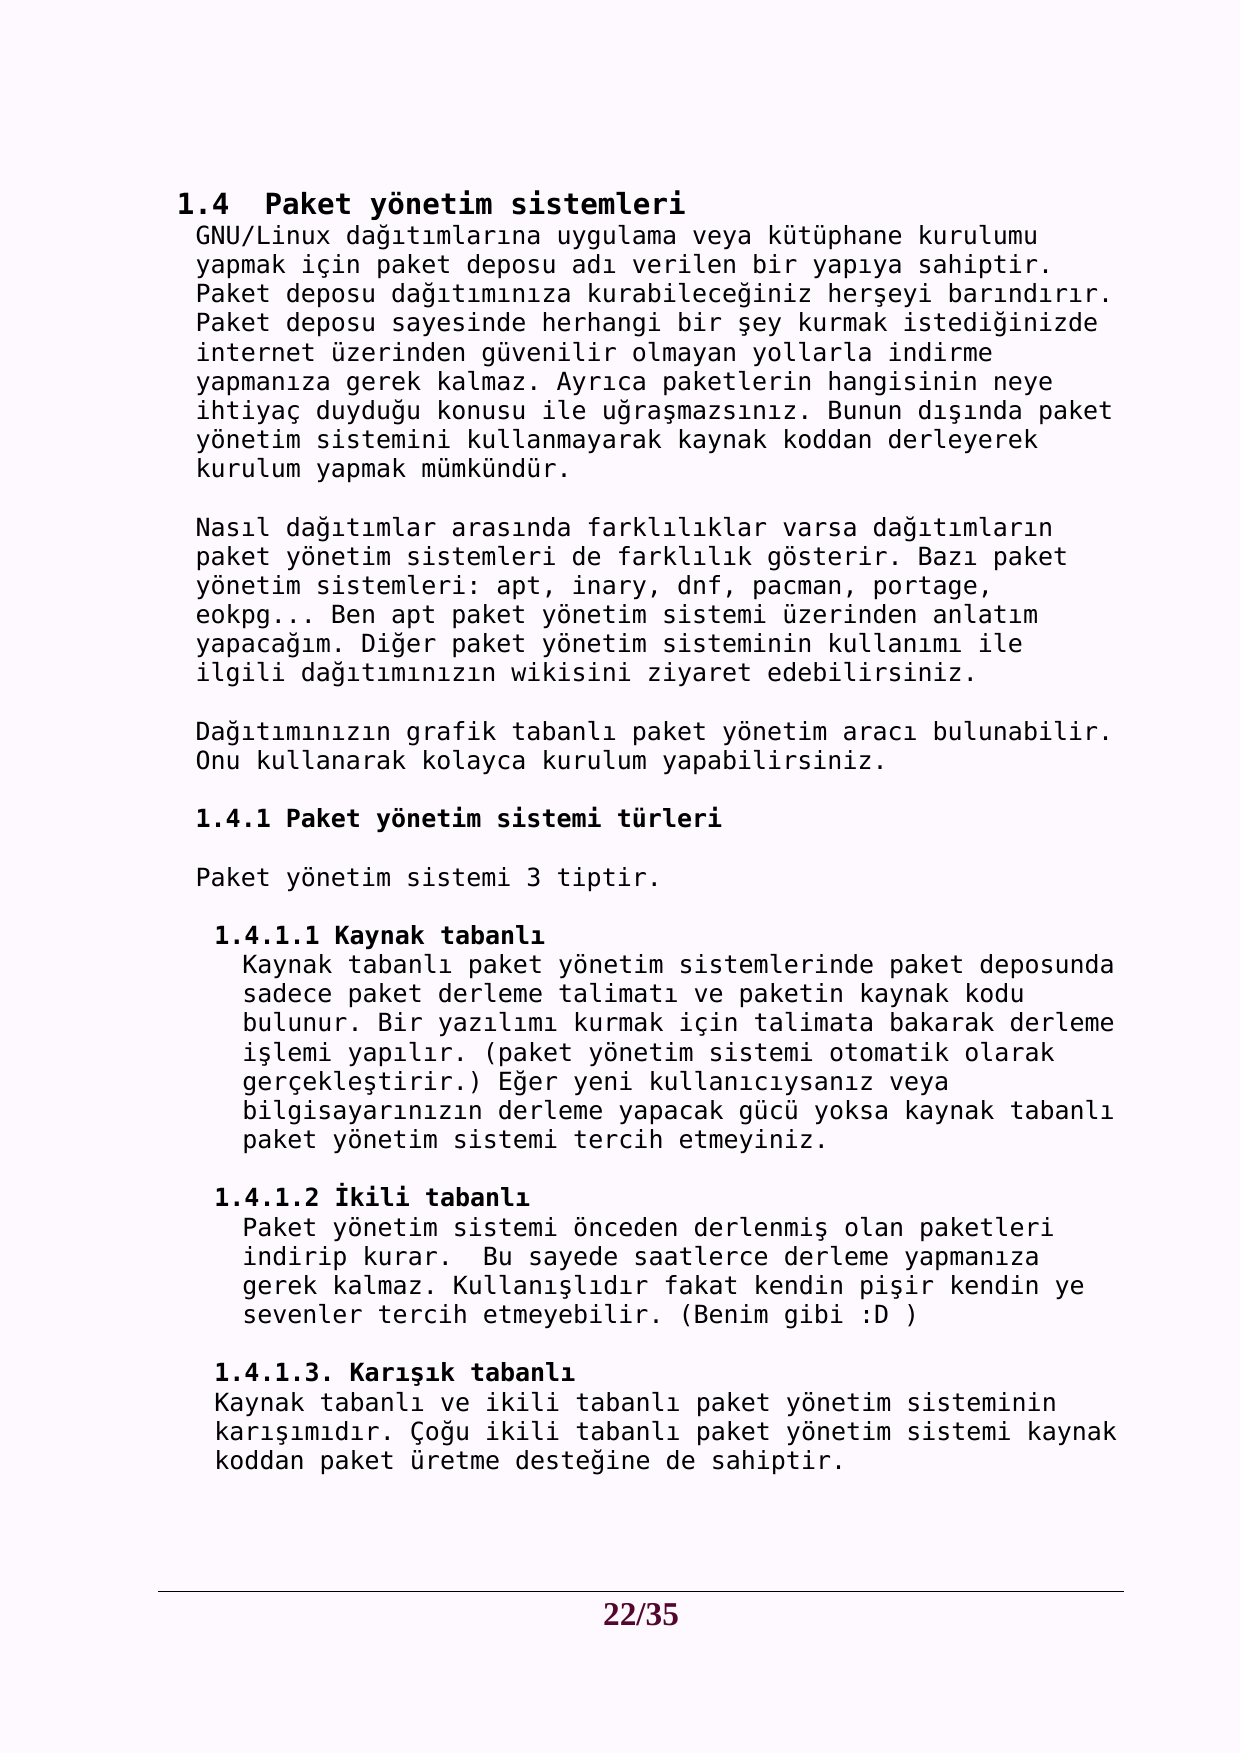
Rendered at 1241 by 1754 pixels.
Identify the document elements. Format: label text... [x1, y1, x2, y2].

text Paket yönetim sistemi 3 tiptir. [195, 863, 1124, 892]
text 1.4.1.2 İkili tabanlı [214, 1184, 1124, 1213]
text Kaynak tabanlı paket yönetim sistemlerinde paket deposunda sadece paket derleme talimatı ve paketin kaynak kodu bulunur. Bir yazılımı kurmak için talimata bakarak derleme işlemi yapılır. (paket yönetim sistemi otomatik olarak gerçekleştirir.) Eğer yeni kullanıcıysanız veya bilgisayarınızın derleme yapacak gücü yoksa kaynak tabanlı paket yönetim sistemi tercih etmeyiniz. [242, 950, 1124, 1154]
text 1.4 Paket yönetim sistemleri [177, 187, 1124, 221]
text 1.4.1.1 Kaynak tabanlı [214, 921, 1124, 950]
text 1.4.1 Paket yönetim sistemi türleri [195, 804, 1124, 834]
text Kaynak tabanlı ve ikili tabanlı paket yönetim sisteminin karışımıdır. Çoğu ikili tabanlı paket yönetim sistemi kaynak koddan paket üretme desteğine de sahiptir. [214, 1388, 1124, 1475]
text Paket yönetim sistemi önceden derlenmiş olan paketleri indirip kurar. Bu sayede saatlerce derleme yapmanıza gerek kalmaz. Kullanışlıdır fakat kendin pişir kendin ye sevenler tercih etmeyebilir. (Benim gibi :D ) [242, 1213, 1124, 1329]
text GNU/Linux dağıtımlarına uygulama veya kütüphane kurulumu yapmak için paket deposu adı verilen bir yapıya sahiptir. Paket deposu dağıtımınıza kurabileceğiniz herşeyi barındırır. Paket deposu sayesinde herhangi bir şey kurmak istediğinizde internet üzerinden güvenilir olmayan yollarla indirme yapmanıza gerek kalmaz. Ayrıca paketlerin hangisinin neye ihtiyaç duyduğu konusu ile uğraşmazsınız. Bunun dışında paket yönetim sistemini kullanmayarak kaynak koddan derleyerek kurulum yapmak mümkündür. [195, 221, 1124, 484]
text Dağıtımınızın grafik tabanlı paket yönetim aracı bulunabilir. Onu kullanarak kolayca kurulum yapabilirsiniz. [195, 717, 1124, 775]
text 1.4.1.3. Karışık tabanlı [214, 1359, 1124, 1388]
text Nasıl dağıtımlar arasında farklılıklar varsa dağıtımların paket yönetim sistemleri de farklılık gösterir. Bazı paket yönetim sistemleri: apt, inary, dnf, pacman, portage, eokpg... Ben apt paket yönetim sistemi üzerinden anlatım yapacağım. Diğer paket yönetim sisteminin kullanımı ile ilgili dağıtımınızın wikisini ziyaret edebilirsiniz. [195, 513, 1124, 688]
